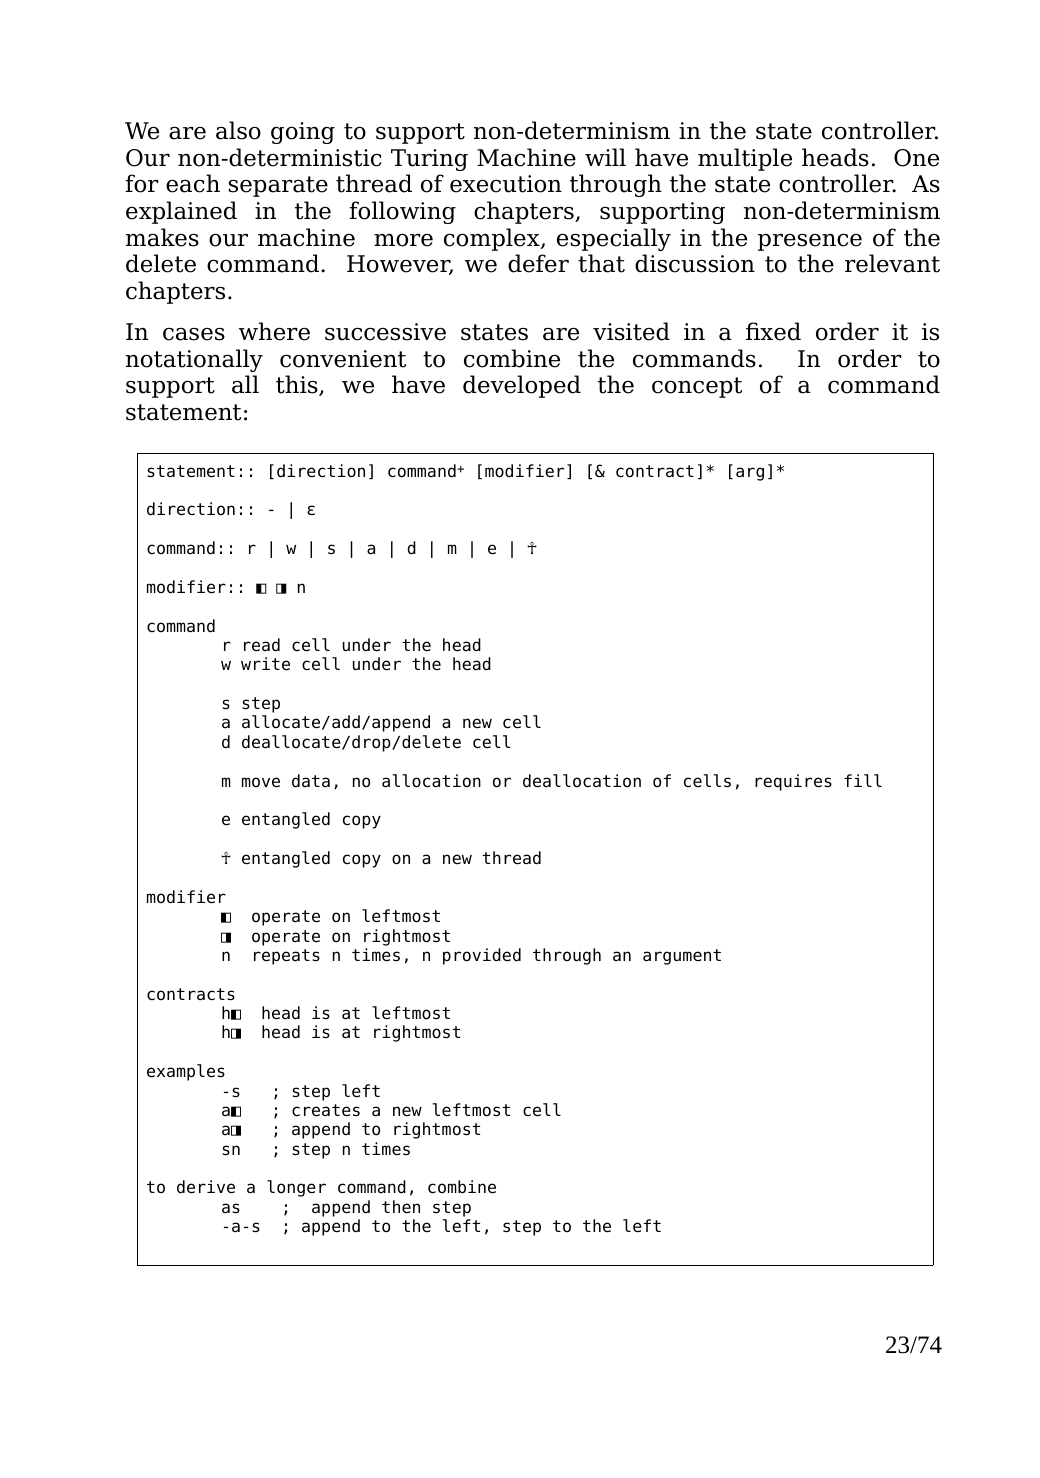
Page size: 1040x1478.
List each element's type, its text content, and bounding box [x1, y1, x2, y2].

text m move data, no allocation or deallocation of cells, requires fill [146, 771, 924, 791]
text statement:: [direction] command+ [modifier] [& contract]* [arg]* [146, 461, 924, 481]
text In cases where successive states are visited in a fixed order it is notationally convenient to combine the commands. In order to support all this, we have developed the concept of a command statement: [125, 319, 942, 426]
text w write cell under the head [146, 655, 924, 674]
text a◨ ; append to rightmost [146, 1120, 924, 1139]
text sn ; step n times [146, 1139, 924, 1159]
text h◧ head is at leftmost [146, 1004, 924, 1023]
text as ; append then step [146, 1198, 924, 1217]
text ☥ entangled copy on a new thread [146, 849, 924, 868]
text command:: r | w | s | a | d | m | e | ☥ [146, 539, 924, 558]
text command [146, 616, 924, 636]
text direction:: - | ε [146, 500, 924, 519]
text modifier [146, 888, 924, 907]
text a◧ ; creates a new leftmost cell [146, 1101, 924, 1120]
text s step [146, 694, 924, 713]
text -a-s ; append to the left, step to the left [146, 1217, 924, 1236]
text contracts [146, 984, 924, 1004]
text to derive a longer command, combine [146, 1178, 924, 1198]
text We are also going to support non-determinism in the state controller. Our non-deterministic Turing Machine will have multiple heads. One for each separate thread of execution through the state controller. As explained in the following chapters, supporting non-determinism makes our machine more complex, especially in the presence of the delete command. However, we defer that discussion to the relevant chapters. [125, 118, 942, 305]
text modifier:: ◧ ◨ n [146, 578, 924, 597]
text a allocate/add/append a new cell [146, 713, 924, 733]
text e entangled copy [146, 810, 924, 829]
text ◨ operate on rightmost [146, 926, 924, 946]
text ◧ operate on leftmost [146, 907, 924, 926]
text -s ; step left [146, 1081, 924, 1101]
text examples [146, 1062, 924, 1081]
text h◨ head is at rightmost [146, 1023, 924, 1043]
text d deallocate/drop/delete cell [146, 733, 924, 752]
text n repeats n times, n provided through an argument [146, 946, 924, 965]
text r read cell under the head [146, 636, 924, 655]
